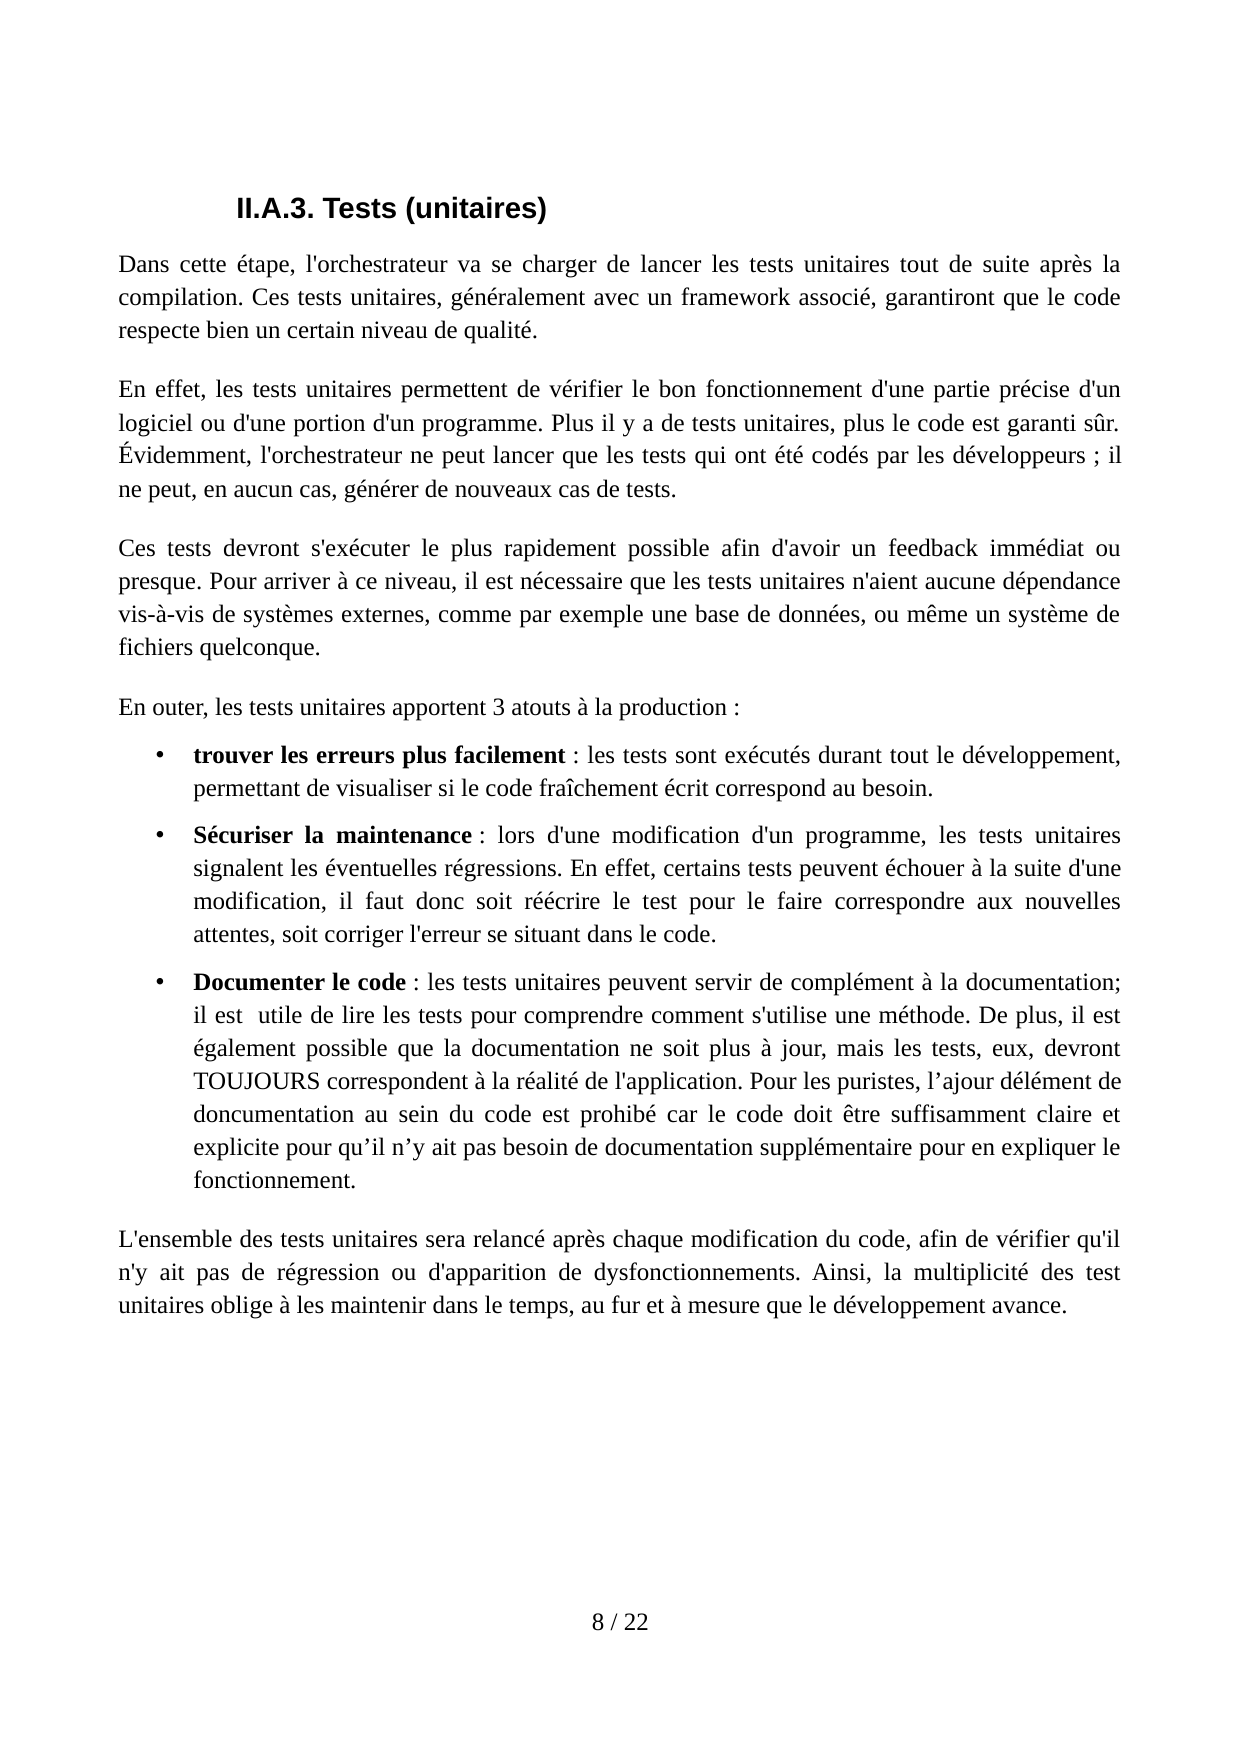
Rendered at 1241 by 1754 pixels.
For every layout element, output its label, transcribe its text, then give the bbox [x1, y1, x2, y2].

list Sécuriser la maintenance : lors d'une modification d'un programme, les tests unitaires signalent les éventuelles régressions. En effet, certains tests peuvent échouer à la suite d'une modification, il faut donc soit réécrire le test pour le faire correspondre aux nouvelles attentes, soit corriger l'erreur se situant dans le code. [156, 820, 1122, 948]
text En effet, les tests unitaires permettent de vérifier le bon fonctionnement d'une partie précise d'un logiciel ou d'une portion d'un programme. Plus il y a de tests unitaires, plus le code est garanti sûr. Évidemment, l'orchestrateur ne peut lancer que les tests qui ont été codés par les développeurs ; il ne peut, en aucun cas, générer de nouveaux cas de tests. [118, 374, 1122, 502]
text En outer, les tests unitaires apportent 3 atouts à la production : [118, 692, 1122, 721]
subtitle Tests (unitaires) [118, 191, 1122, 225]
text L'ensemble des tests unitaires sera relancé après chaque modification du code, afin de vérifier qu'il n'y ait pas de régression ou d'apparition de dysfonctionnements. Ainsi, la multiplicité des test unitaires oblige à les maintenir dans le temps, au fur et à mesure que le développement avance. [118, 1224, 1122, 1319]
list trouver les erreurs plus facilement : les tests sont exécutés durant tout le développement, permettant de visualiser si le code fraîchement écrit correspond au besoin. [156, 740, 1122, 801]
text Dans cette étape, l'orchestrateur va se charger de lancer les tests unitaires tout de suite après la compilation. Ces tests unitaires, généralement avec un framework associé, garantiront que le code respecte bien un certain niveau de qualité. [118, 249, 1122, 344]
text Ces tests devront s'exécuter le plus rapidement possible afin d'avoir un feedback immédiat ou presque. Pour arriver à ce niveau, il est nécessaire que les tests unitaires n'aient aucune dépendance vis-à-vis de systèmes externes, comme par exemple une base de données, ou même un système de fichiers quelconque. [118, 533, 1122, 661]
list Documenter le code : les tests unitaires peuvent servir de complément à la documentation; il est utile de lire les tests pour comprendre comment s'utilise une méthode. De plus, il est également possible que la documentation ne soit plus à jour, mais les tests, eux, devront TOUJOURS correspondent à la réalité de l'application. Pour les puristes, l’ajour délément de doncumentation au sein du code est prohibé car le code doit être suffisamment claire et explicite pour qu’il n’y ait pas besoin de documentation supplémentaire pour en expliquer le fonctionnement. [156, 967, 1122, 1194]
